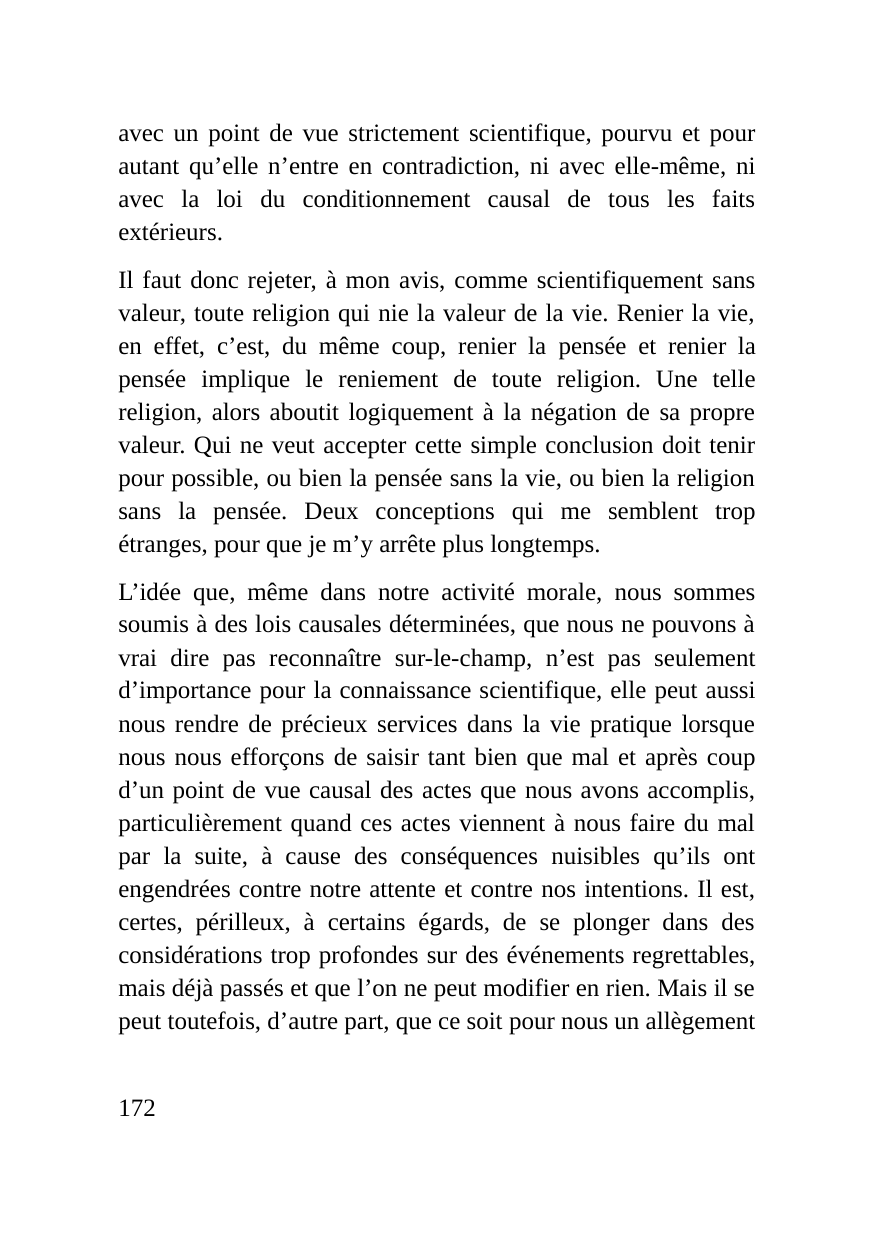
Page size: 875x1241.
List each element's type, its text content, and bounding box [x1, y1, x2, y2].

text avec un point de vue strictement scientifique, pourvu et pour autant qu’elle n’entre en contradiction, ni avec elle-même, ni avec la loi du conditionnement causal de tous les faits extérieurs. [118, 118, 756, 246]
text L’idée que, même dans notre activité morale, nous sommes soumis à des lois causales déterminées, que nous ne pouvons à vrai dire pas reconnaître sur-le-champ, n’est pas seulement d’importance pour la connaissance scientifique, elle peut aussi nous rendre de précieux services dans la vie pratique lorsque nous nous efforçons de saisir tant bien que mal et après coup d’un point de vue causal des actes que nous avons accomplis, particulièrement quand ces actes viennent à nous faire du mal par la suite, à cause des conséquences nuisibles qu’ils ont engendrées contre notre attente et contre nos intentions. Il est, certes, périlleux, à certains égards, de se plonger dans des considérations trop profondes sur des événements regrettables, mais déjà passés et que l’on ne peut modifier en rien. Mais il se peut toutefois, d’autre part, que ce soit pour nous un allègement [118, 577, 756, 1034]
text Il faut donc rejeter, à mon avis, comme scientifiquement sans valeur, toute religion qui nie la valeur de la vie. Renier la vie, en effet, c’est, du même coup, renier la pensée et renier la pensée implique le reniement de toute religion. Une telle religion, alors aboutit logiquement à la négation de sa propre valeur. Qui ne veut accepter cette simple conclusion doit tenir pour possible, ou bien la pensée sans la vie, ou bien la religion sans la pensée. Deux conceptions qui me semblent trop étranges, pour que je m’y arrête plus longtemps. [118, 265, 756, 558]
